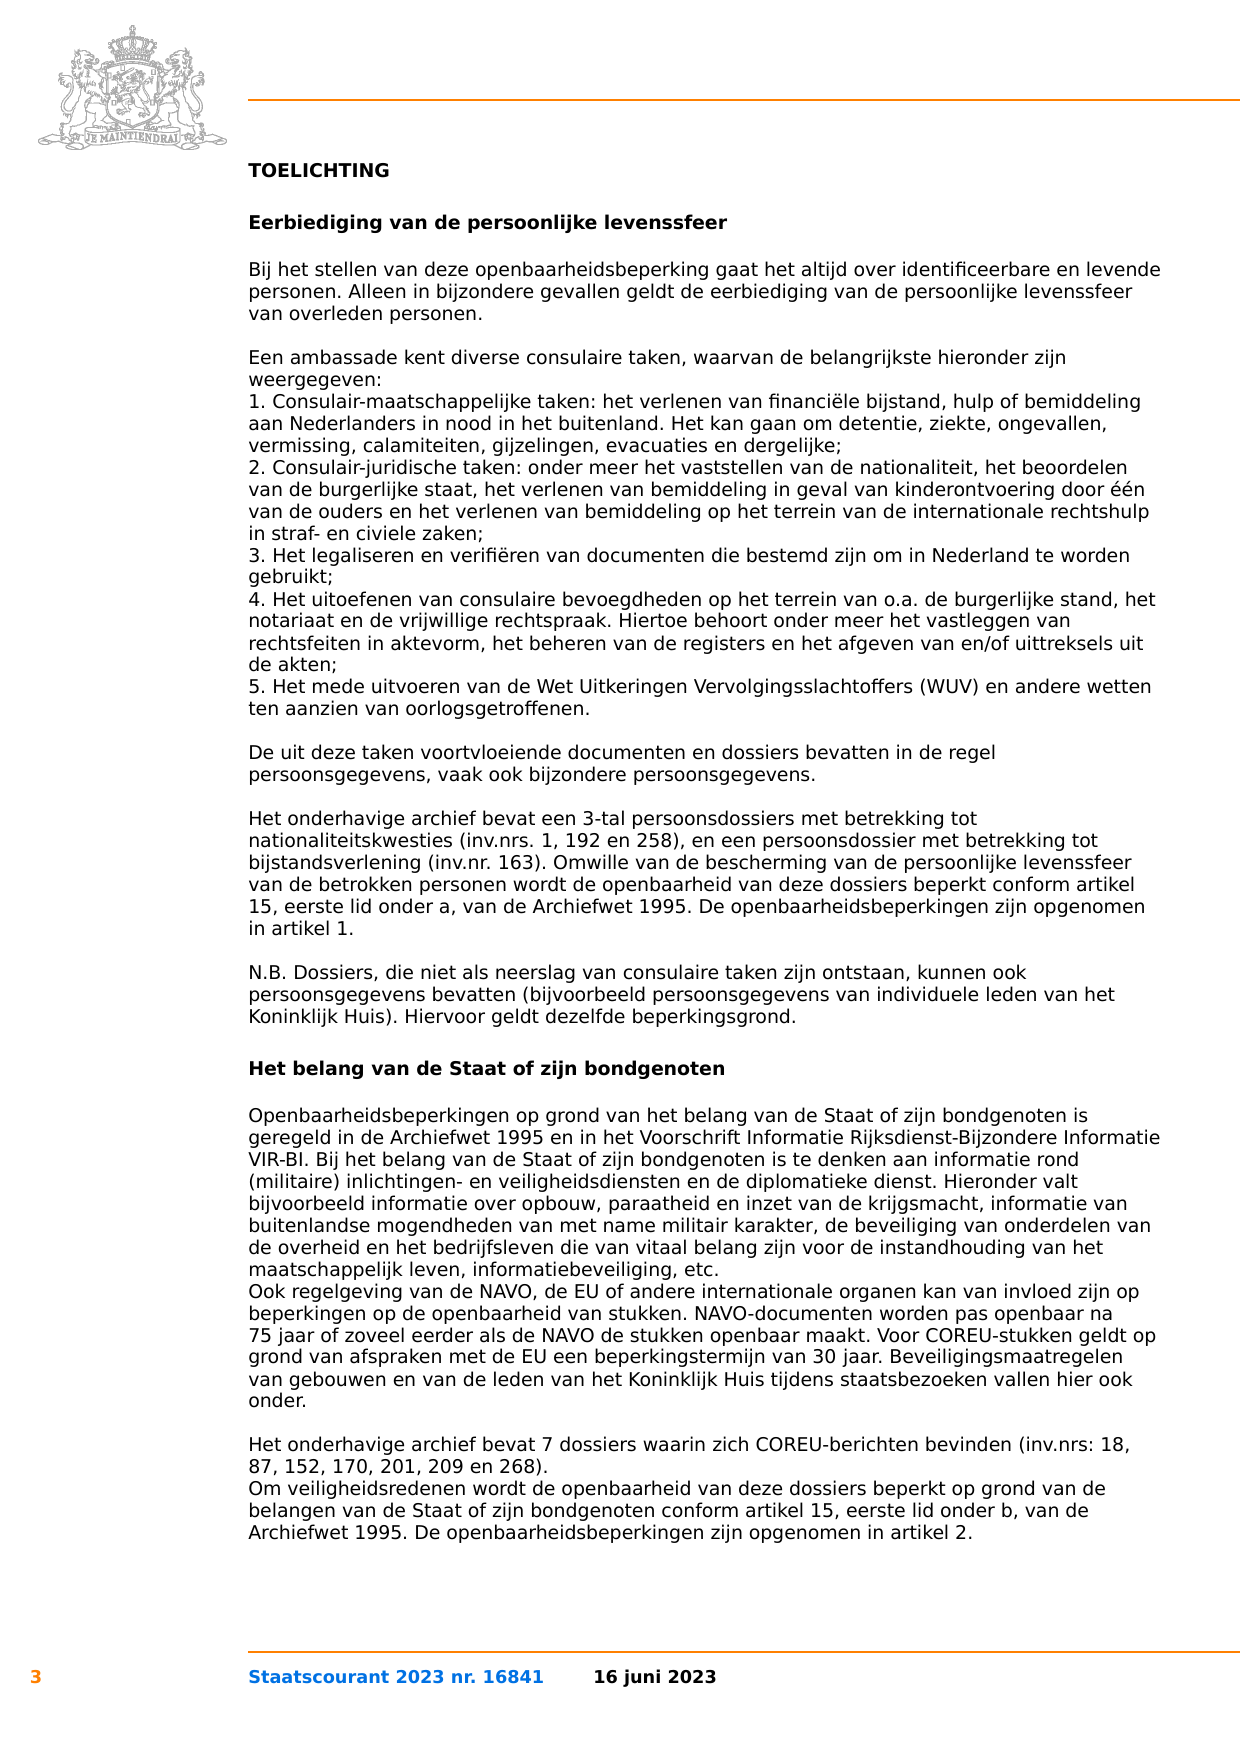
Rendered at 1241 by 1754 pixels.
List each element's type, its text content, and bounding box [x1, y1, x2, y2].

picture [38, 25, 227, 150]
text Om veiligheidsredenen wordt de openbaarheid van deze dossiers beperkt op grond van de belangen van de Staat of zijn bondgenoten conform artikel 15, eerste lid onder b, van de Archiefwet 1995. De openbaarheidsbeperkingen zijn opgenomen in artikel 2. [248, 1478, 1163, 1544]
text 5. Het mede uitvoeren van de Wet Uitkeringen Vervolgingsslachtoffers (WUV) en andere wetten ten aanzien van oorlogsgetroffenen. [248, 676, 1163, 720]
subtitle Eerbiediging van de persoonlijke levenssfeer [248, 212, 1163, 234]
text Bij het stellen van deze openbaarheidsbeperking gaat het altijd over identificeerbare en levende personen. Alleen in bijzondere gevallen geldt de eerbiediging van de persoonlijke levenssfeer van overleden personen. [248, 259, 1163, 325]
subtitle TOELICHTING [248, 160, 1163, 182]
text 4. Het uitoefenen van consulaire bevoegdheden op het terrein van o.a. de burgerlijke stand, het notariaat en de vrijwillige rechtspraak. Hiertoe behoort onder meer het vastleggen van rechtsfeiten in aktevorm, het beheren van de registers en het afgeven van en/of uittreksels uit de akten; [248, 588, 1163, 676]
text Een ambassade kent diverse consulaire taken, waarvan de belangrijkste hieronder zijn weergegeven: [248, 347, 1163, 391]
text Openbaarheidsbeperkingen op grond van het belang van de Staat of zijn bondgenoten is geregeld in de Archiefwet 1995 en in het Voorschrift Informatie Rijksdienst-Bijzondere Informatie VIR-BI. Bij het belang van de Staat of zijn bondgenoten is te denken aan informatie rond (militaire) inlichtingen- en veiligheidsdiensten en de diplomatieke dienst. Hieronder valt bijvoorbeeld informatie over opbouw, paraatheid en inzet van de krijgsmacht, informatie van buitenlandse mogendheden van met name militair karakter, de beveiliging van onderdelen van de overheid en het bedrijfsleven die van vitaal belang zijn voor de instandhouding van het maatschappelijk leven, informatiebeveiliging, etc. [248, 1105, 1163, 1281]
text 3. Het legaliseren en verifiëren van documenten die bestemd zijn om in Nederland te worden gebruikt; [248, 544, 1163, 588]
text 2. Consulair-juridische taken: onder meer het vaststellen van de nationaliteit, het beoordelen van de burgerlijke staat, het verlenen van bemiddeling in geval van kinderontvoering door één van de ouders en het verlenen van bemiddeling op het terrein van de internationale rechtshulp in straf- en civiele zaken; [248, 457, 1163, 544]
text N.B. Dossiers, die niet als neerslag van consulaire taken zijn ontstaan, kunnen ook persoonsgegevens bevatten (bijvoorbeeld persoonsgegevens van individuele leden van het Koninklijk Huis). Hiervoor geldt dezelfde beperkingsgrond. [248, 962, 1163, 1028]
subtitle Het belang van de Staat of zijn bondgenoten [248, 1058, 1163, 1080]
text Het onderhavige archief bevat 7 dossiers waarin zich COREU-berichten bevinden (inv.nrs: 18, 87, 152, 170, 201, 209 en 268). [248, 1434, 1163, 1478]
text Ook regelgeving van de NAVO, de EU of andere internationale organen kan van invloed zijn op beperkingen op de openbaarheid van stukken. NAVO-documenten worden pas openbaar na 75 jaar of zoveel eerder als de NAVO de stukken openbaar maakt. Voor COREU-stukken geldt op grond van afspraken met de EU een beperkingstermijn van 30 jaar. Beveiligingsmaatregelen van gebouwen en van de leden van het Koninklijk Huis tijdens staatsbezoeken vallen hier ook onder. [248, 1281, 1163, 1412]
text De uit deze taken voortvloeiende documenten en dossiers bevatten in de regel persoonsgegevens, vaak ook bijzondere persoonsgegevens. [248, 742, 1163, 786]
text Het onderhavige archief bevat een 3-tal persoonsdossiers met betrekking tot nationaliteitskwesties (inv.nrs. 1, 192 en 258), en een persoonsdossier met betrekking tot bijstandsverlening (inv.nr. 163). Omwille van de bescherming van de persoonlijke levenssfeer van de betrokken personen wordt de openbaarheid van deze dossiers beperkt conform artikel 15, eerste lid onder a, van de Archiefwet 1995. De openbaarheidsbeperkingen zijn opgenomen in artikel 1. [248, 808, 1163, 940]
text 1. Consulair-maatschappelijke taken: het verlenen van financiële bijstand, hulp of bemiddeling aan Nederlanders in nood in het buitenland. Het kan gaan om detentie, ziekte, ongevallen, vermissing, calamiteiten, gijzelingen, evacuaties en dergelijke; [248, 391, 1163, 457]
